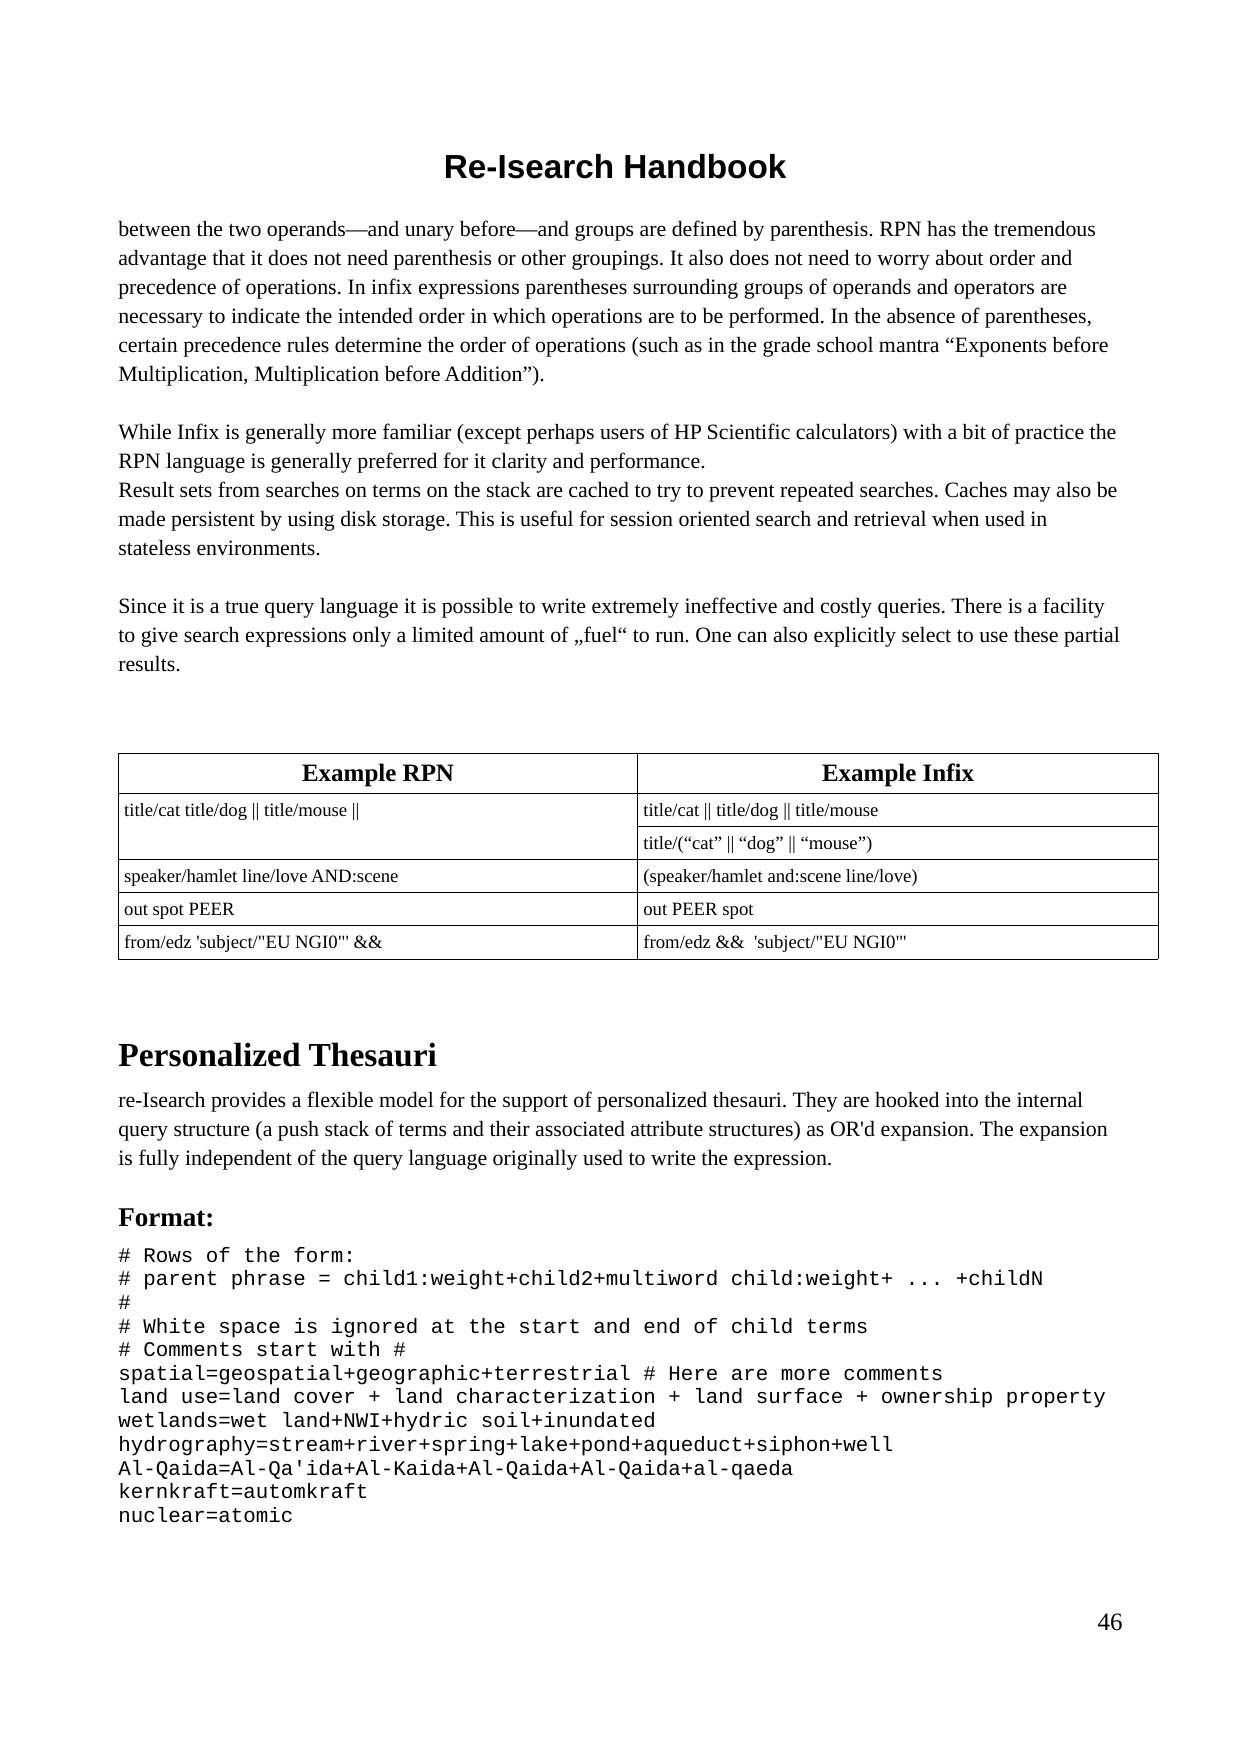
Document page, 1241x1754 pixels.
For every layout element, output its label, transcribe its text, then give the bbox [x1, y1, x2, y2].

text re-Isearch provides a flexible model for the support of personalized thesauri. They are hooked into the internal query structure (a push stack of terms and their associated attribute structures) as OR'd expansion. The expansion is fully independent of the query language originally used to write the expression. [118, 1087, 1122, 1170]
table_cell (speaker/hamlet and:scene line/love) [638, 860, 1158, 892]
text Al-Qaida=Al-Qa'ida+Al-Kaida+Al-Qaida+Al-Qaida+al-qaeda [118, 1457, 1122, 1481]
subtitle Personalized Thesauri [118, 1036, 1122, 1074]
text wetlands=wet land+NWI+hydric soil+inundated [118, 1410, 1122, 1434]
table_cell title/cat || title/dog || title/mouse [638, 794, 1158, 826]
table_header Example RPN [119, 754, 637, 793]
text # White space is ignored at the start and end of child terms [118, 1316, 1122, 1339]
table_cell title/(“cat” || “dog” || “mouse”) [638, 827, 1158, 859]
table_cell from/edz 'subject/"EU NGI0"' && [119, 926, 637, 958]
table_cell out PEER spot [638, 893, 1158, 925]
text # Rows of the form: [118, 1245, 1122, 1268]
text # Comments start with # [118, 1339, 1122, 1363]
text While Infix is generally more familiar (except perhaps users of HP Scientific calculators) with a bit of practice the RPN language is generally preferred for it clarity and performance. [118, 419, 1122, 473]
text kernkraft=automkraft [118, 1481, 1122, 1505]
text hydrography=stream+river+spring+lake+pond+aqueduct+siphon+well [118, 1434, 1122, 1457]
table_cell from/edz && 'subject/"EU NGI0"' [638, 926, 1158, 958]
text land use=land cover + land characterization + land surface + ownership property [118, 1387, 1122, 1410]
text spatial=geospatial+geographic+terrestrial # Here are more comments [118, 1363, 1122, 1387]
table_cell out spot PEER [119, 893, 637, 925]
table_cell title/cat title/dog || title/mouse || [119, 794, 637, 859]
table_header Example Infix [638, 754, 1158, 793]
table_cell speaker/hamlet line/love AND:scene [119, 860, 637, 892]
text Result sets from searches on terms on the stack are cached to try to prevent repeated searches. Caches may also be made persistent by using disk storage. This is useful for session oriented search and retrieval when used in stateless environments. [118, 477, 1122, 560]
subtitle Format: [118, 1201, 1122, 1232]
text # parent phrase = child1:weight+child2+multiword child:weight+ ... +childN [118, 1268, 1122, 1292]
text nuclear=atomic [118, 1505, 1122, 1528]
text # [118, 1292, 1122, 1316]
text Since it is a true query language it is possible to write extremely ineffective and costly queries. There is a facility to give search expressions only a limited amount of „fuel“ to run. One can also explicitly select to use these partial results. [118, 593, 1122, 676]
text between the two operands—and unary before—and groups are defined by parenthesis. RPN has the tremendous advantage that it does not need parenthesis or other groupings. It also does not need to worry about order and precedence of operations. In infix expressions parentheses surrounding groups of operands and operators are necessary to indicate the intended order in which operations are to be performed. In the absence of parentheses, certain precedence rules determine the order of operations (such as in the grade school mantra “Exponents before Multiplication, Multiplication before Addition”). [118, 216, 1122, 386]
